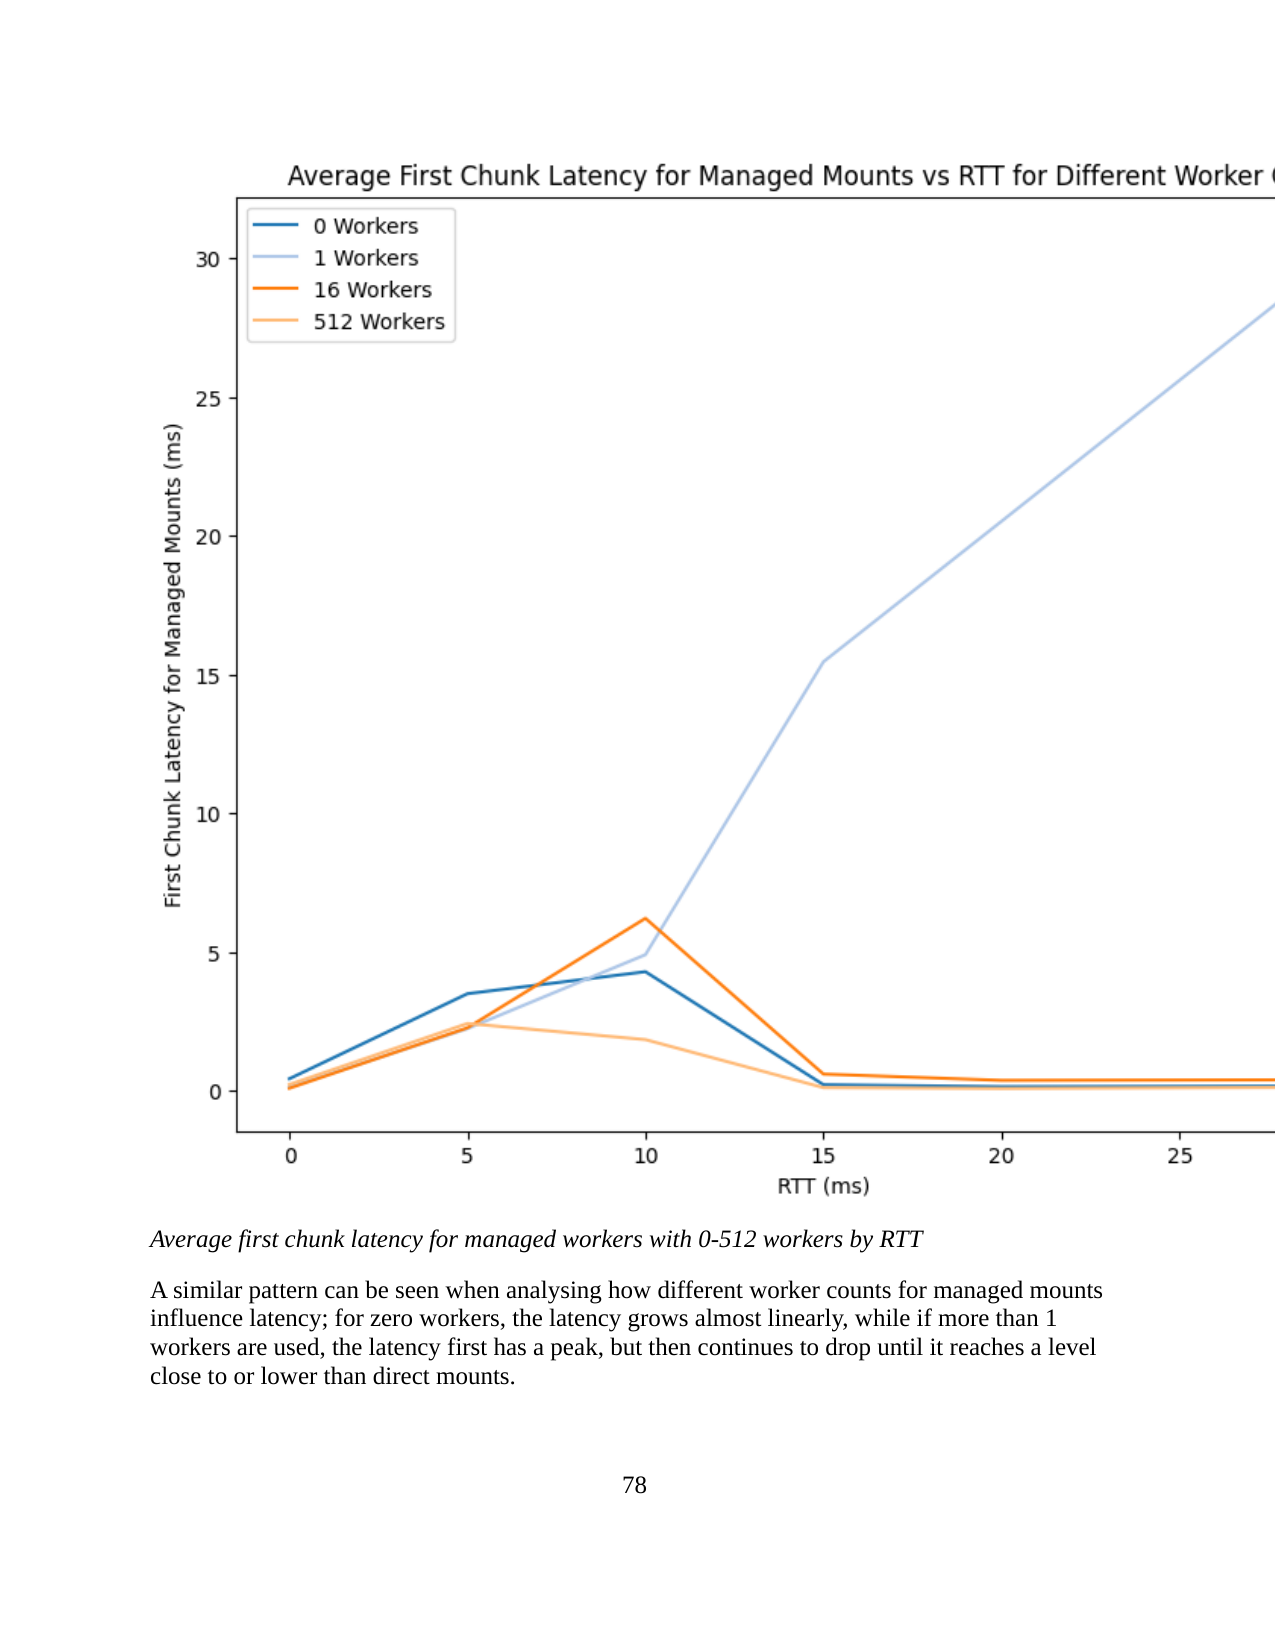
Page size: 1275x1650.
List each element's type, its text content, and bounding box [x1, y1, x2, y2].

text A similar pattern can be seen when analysing how different worker counts for managed mounts influence latency; for zero workers, the latency grows almost linearly, while if more than 1 workers are used, the latency first has a peak, but then continues to drop until it reaches a level close to or lower than direct mounts. [150, 1275, 1125, 1390]
text Average first chunk latency for managed workers with 0-512 workers by RTT [150, 1224, 1125, 1253]
picture [150, 150, 1275, 1212]
